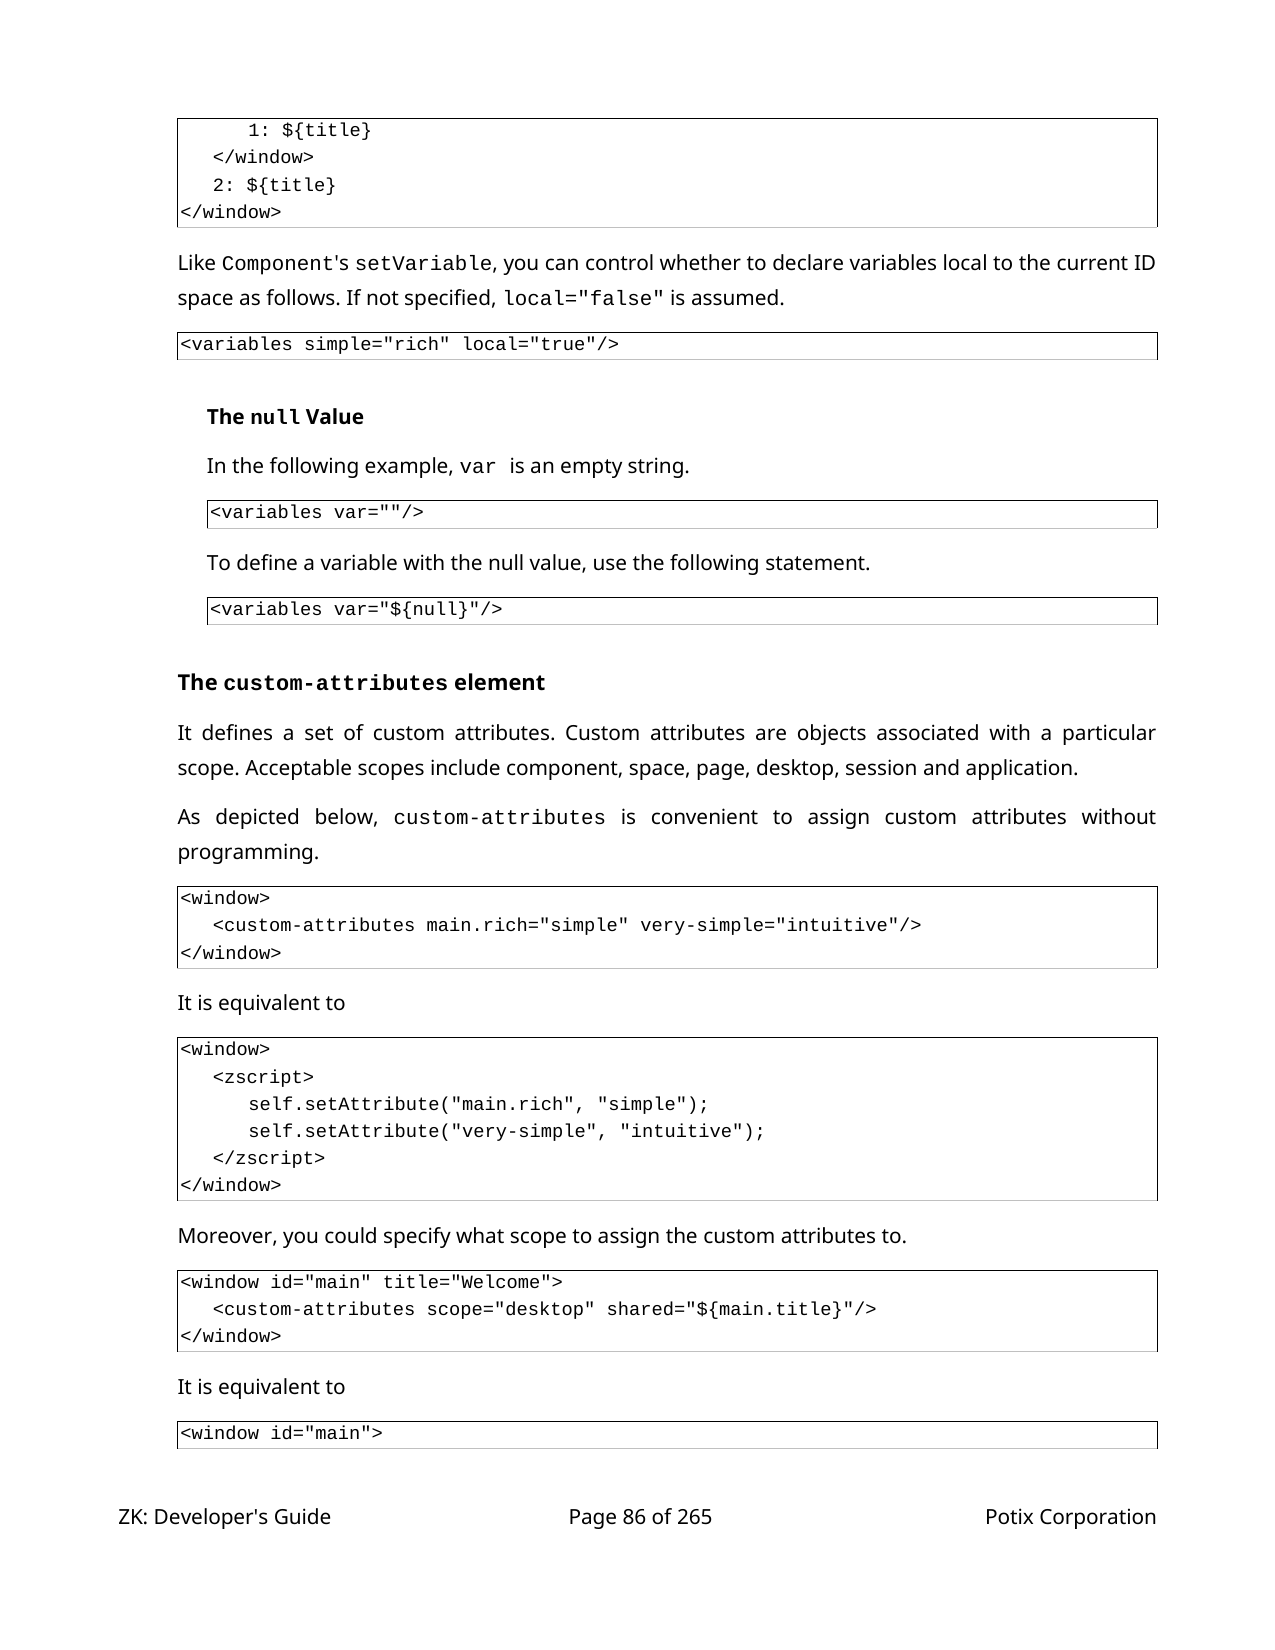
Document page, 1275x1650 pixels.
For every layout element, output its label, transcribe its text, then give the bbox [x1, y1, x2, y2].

text 1: ${title} [178, 119, 1157, 142]
text It defines a set of custom attributes. Custom attributes are objects associated with a particular scope. Acceptable scopes include component, space, page, desktop, session and application. [177, 718, 1157, 781]
text <window> [178, 1038, 1157, 1062]
text <custom-attributes scope="desktop" shared="${main.title}"/> [178, 1297, 1157, 1321]
text Moreover, you could specify what scope to assign the custom attributes to. [177, 1221, 1157, 1249]
text <variables var=""/> [208, 501, 1157, 528]
text </zscript> [178, 1146, 1157, 1170]
text 2: ${title} [178, 172, 1157, 197]
text <custom-attributes main.rich="simple" very-simple="intuitive"/> [178, 913, 1157, 938]
text It is equivalent to [177, 988, 1157, 1017]
text <variables simple="rich" local="true"/> [178, 333, 1157, 359]
text <zscript> [178, 1064, 1157, 1089]
text As depicted below, custom-attributes is convenient to assign custom attributes without programming. [177, 802, 1157, 866]
text <variables var="${null}"/> [208, 598, 1157, 624]
text Like Component's setVariable, you can control whether to declare variables local to the current ID space as follows. If not specified, local="false" is assumed. [177, 248, 1157, 312]
subtitle The custom-attributes element [177, 667, 1157, 697]
text </window> [178, 145, 1157, 169]
text <window id="main" title="Welcome"> [178, 1271, 1157, 1294]
subtitle The null Value [207, 402, 1157, 431]
text In the following example, var is an empty string. [207, 451, 1157, 480]
text self.setAttribute("main.rich", "simple"); [178, 1092, 1157, 1116]
text <window> [178, 887, 1157, 910]
text To define a variable with the null value, use the following statement. [207, 548, 1157, 577]
text self.setAttribute("very-simple", "intuitive"); [178, 1119, 1157, 1143]
text </window> [178, 941, 1157, 968]
text </window> [178, 1324, 1157, 1351]
text It is equivalent to [177, 1372, 1157, 1401]
text </window> [178, 200, 1157, 227]
text <window id="main"> [178, 1422, 1157, 1448]
text </window> [178, 1173, 1157, 1200]
